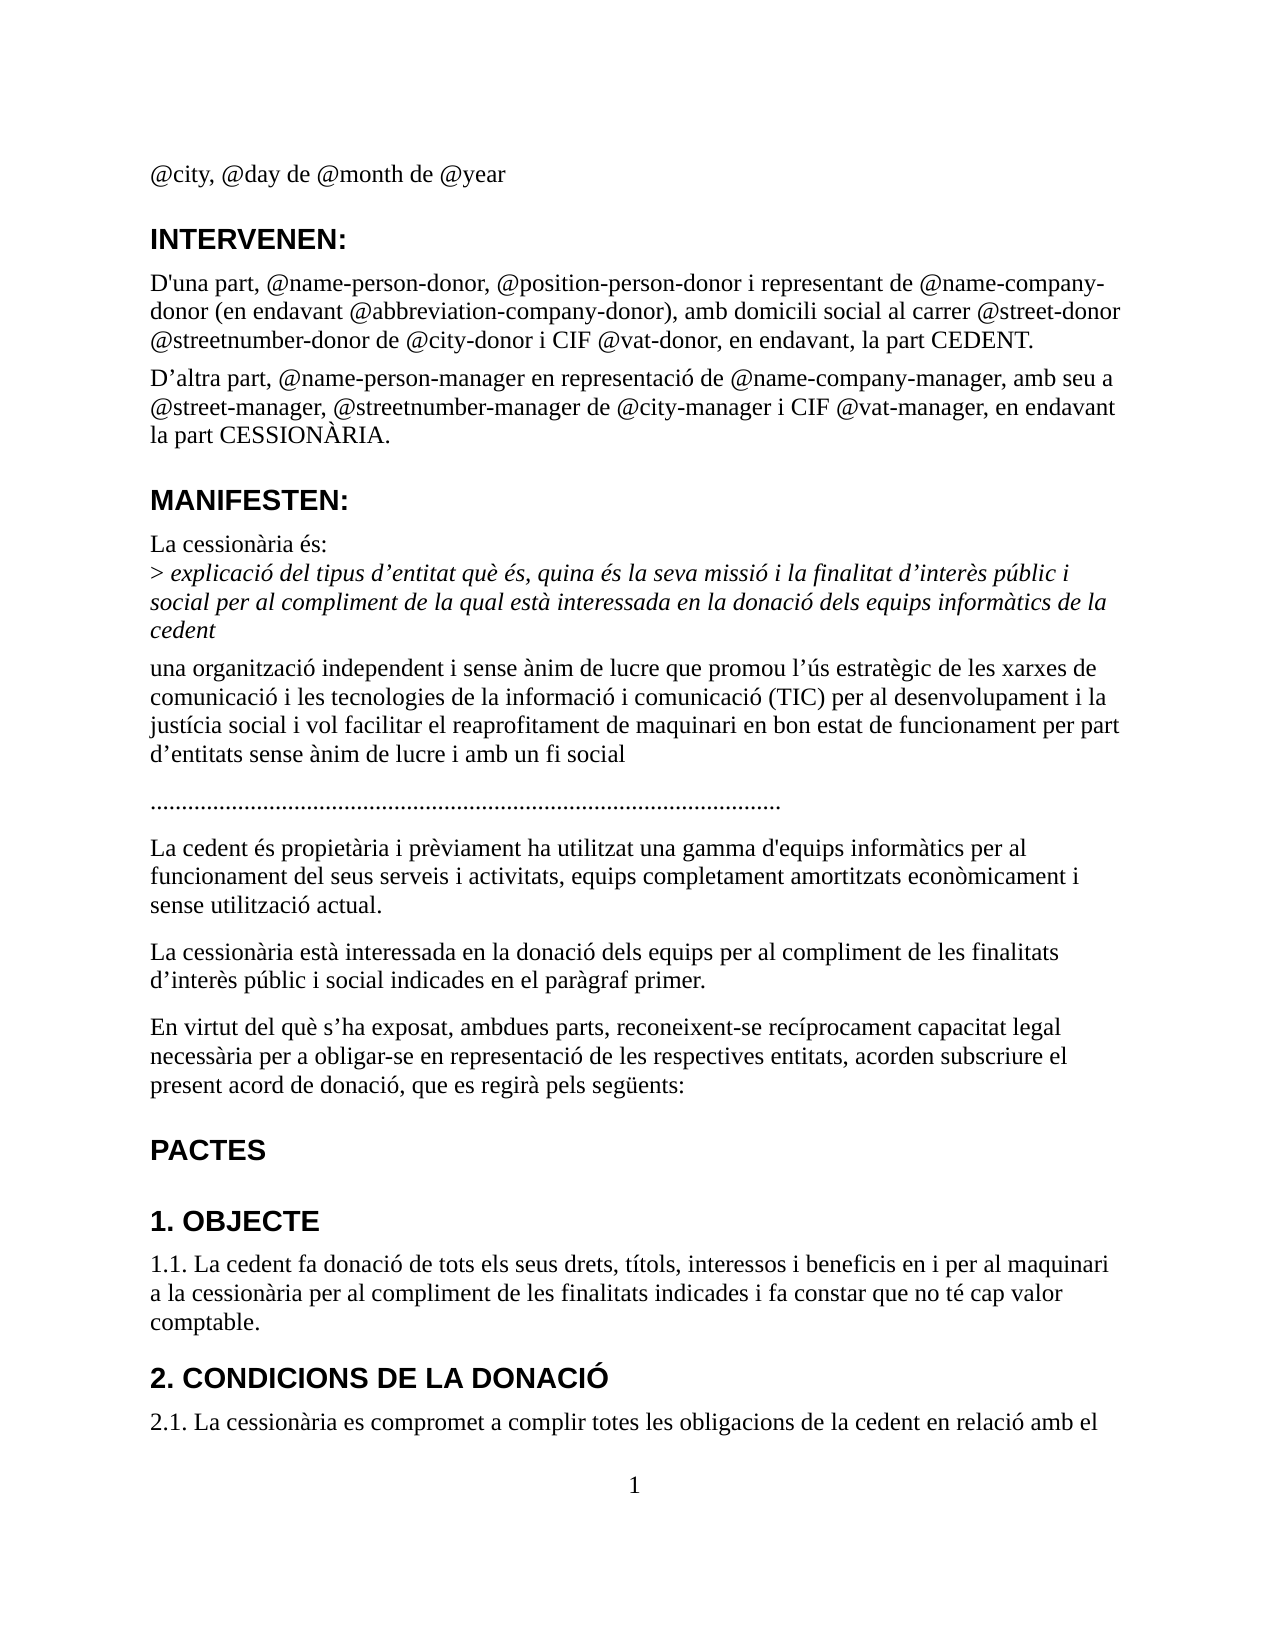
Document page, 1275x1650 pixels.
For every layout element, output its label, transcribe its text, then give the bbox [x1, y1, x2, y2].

subtitle PACTES [150, 1132, 1125, 1166]
text 1.1. La cedent fa donació de tots els seus drets, títols, interessos i beneficis en i per al maquinari a la cessionària per al compliment de les finalitats indicades i fa constar que no té cap valor comptable. [150, 1249, 1125, 1336]
text La cessionària és: > explicació del tipus d’entitat què és, quina és la seva missió i la finalitat d’interès públic i social per al compliment de la qual està interessada en la donació dels equips informàtics de la cedent [150, 529, 1125, 644]
subtitle MANIFESTEN: [150, 483, 1125, 517]
subtitle 2. CONDICIONS DE LA DONACIÓ [150, 1361, 1125, 1394]
text ..................................................................................................... [150, 786, 1125, 815]
text En virtut del què s’ha exposat, ambdues parts, reconeixent-se recíprocament capacitat legal necessària per a obligar-se en representació de les respectives entitats, acorden subscriure el present acord de donació, que es regirà pels següents: [150, 1012, 1125, 1098]
subtitle 1. OBJECTE [150, 1203, 1125, 1237]
text una organització independent i sense ànim de lucre que promou l’ús estratègic de les xarxes de comunicació i les tecnologies de la informació i comunicació (TIC) per al desenvolupament i la justícia social i vol facilitar el reaprofitament de maquinari en bon estat de funcionament per part d’entitats sense ànim de lucre i amb un fi social [150, 653, 1125, 768]
text D’altra part, @name-person-manager en representació de @name-company-manager, amb seu a @street-manager, @streetnumber-manager de @city-manager i CIF @vat-manager, en endavant la part CESSIONÀRIA. [150, 363, 1125, 449]
text La cessionària està interessada en la donació dels equips per al compliment de les finalitats d’interès públic i social indicades en el paràgraf primer. [150, 937, 1125, 994]
text D'una part, @name-person-donor, @position-person-donor i representant de @name-company-donor (en endavant @abbreviation-company-donor), amb domicili social al carrer @street-donor @streetnumber-donor de @city-donor i CIF @vat-donor, en endavant, la part CEDENT. [150, 268, 1125, 354]
text La cedent és propietària i prèviament ha utilitzat una gamma d'equips informàtics per al funcionament del seus serveis i activitats, equips completament amortitzats econòmicament i sense utilització actual. [150, 833, 1125, 919]
text 2.1. La cessionària es compromet a complir totes les obligacions de la cedent en relació amb el [150, 1407, 1125, 1436]
subtitle INTERVENEN: [150, 222, 1125, 255]
text @city, @day de @month de @year [150, 159, 1125, 188]
